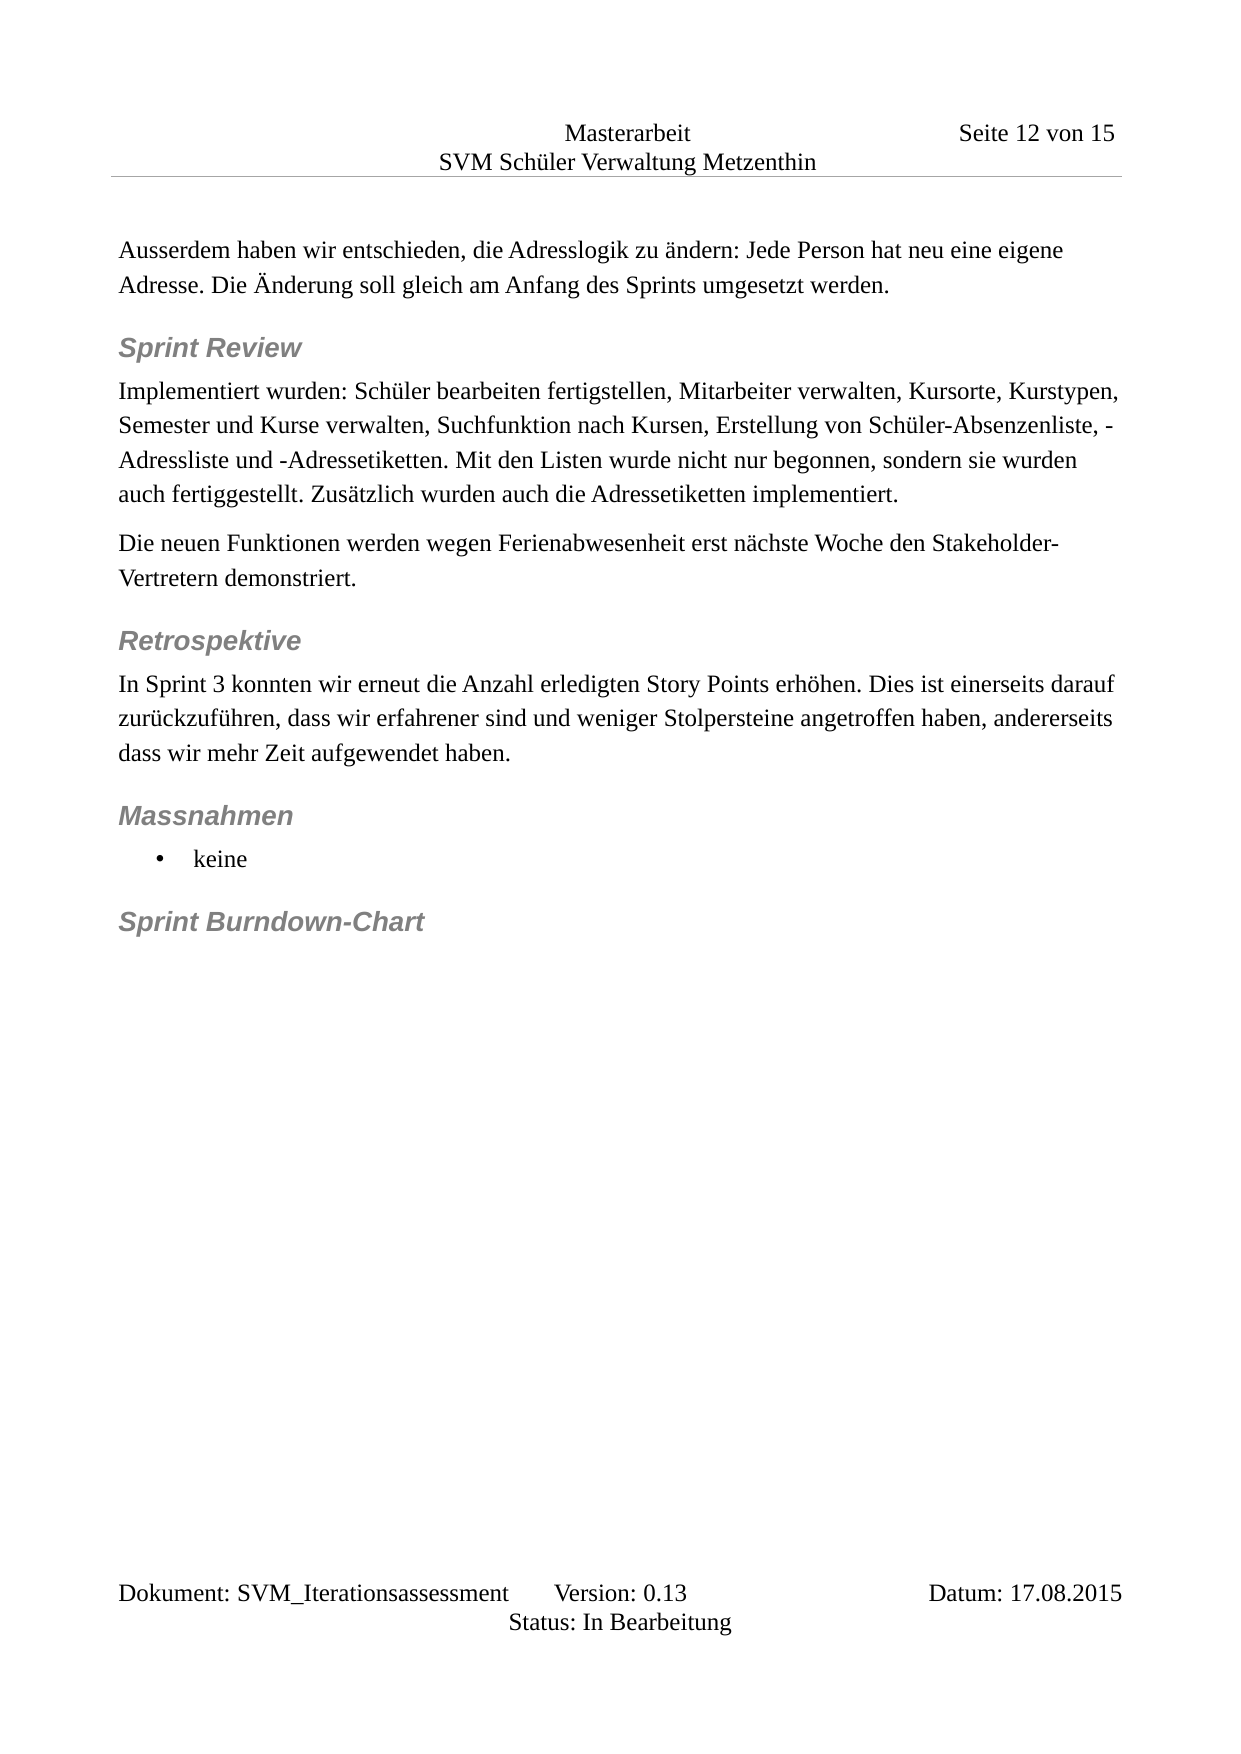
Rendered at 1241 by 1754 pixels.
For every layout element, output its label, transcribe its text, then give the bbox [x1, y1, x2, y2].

subtitle Retrospektive [118, 624, 1122, 656]
subtitle Sprint Review [118, 331, 1122, 363]
subtitle Sprint Burndown-Chart [118, 905, 1122, 937]
text Die neuen Funktionen werden wegen Ferienabwesenheit erst nächste Woche den Stakeholder-Vertretern demonstriert. [118, 528, 1122, 592]
text In Sprint 3 konnten wir erneut die Anzahl erledigten Story Points erhöhen. Dies ist einerseits darauf zurückzuführen, dass wir erfahrener sind und weniger Stolpersteine angetroffen haben, andererseits dass wir mehr Zeit aufgewendet haben. [118, 669, 1122, 766]
subtitle Massnahmen [118, 799, 1122, 831]
text Implementiert wurden: Schüler bearbeiten fertigstellen, Mitarbeiter verwalten, Kursorte, Kurstypen, Semester und Kurse verwalten, Suchfunktion nach Kursen, Erstellung von Schüler-Absenzenliste, -Adressliste und -Adressetiketten. Mit den Listen wurde nicht nur begonnen, sondern sie wurden auch fertiggestellt. Zusätzlich wurden auch die Adressetiketten implementiert. [118, 376, 1122, 508]
text Ausserdem haben wir entschieden, die Adresslogik zu ändern: Jede Person hat neu eine eigene Adresse. Die Änderung soll gleich am Anfang des Sprints umgesetzt werden. [118, 235, 1122, 299]
list keine [156, 844, 1122, 872]
